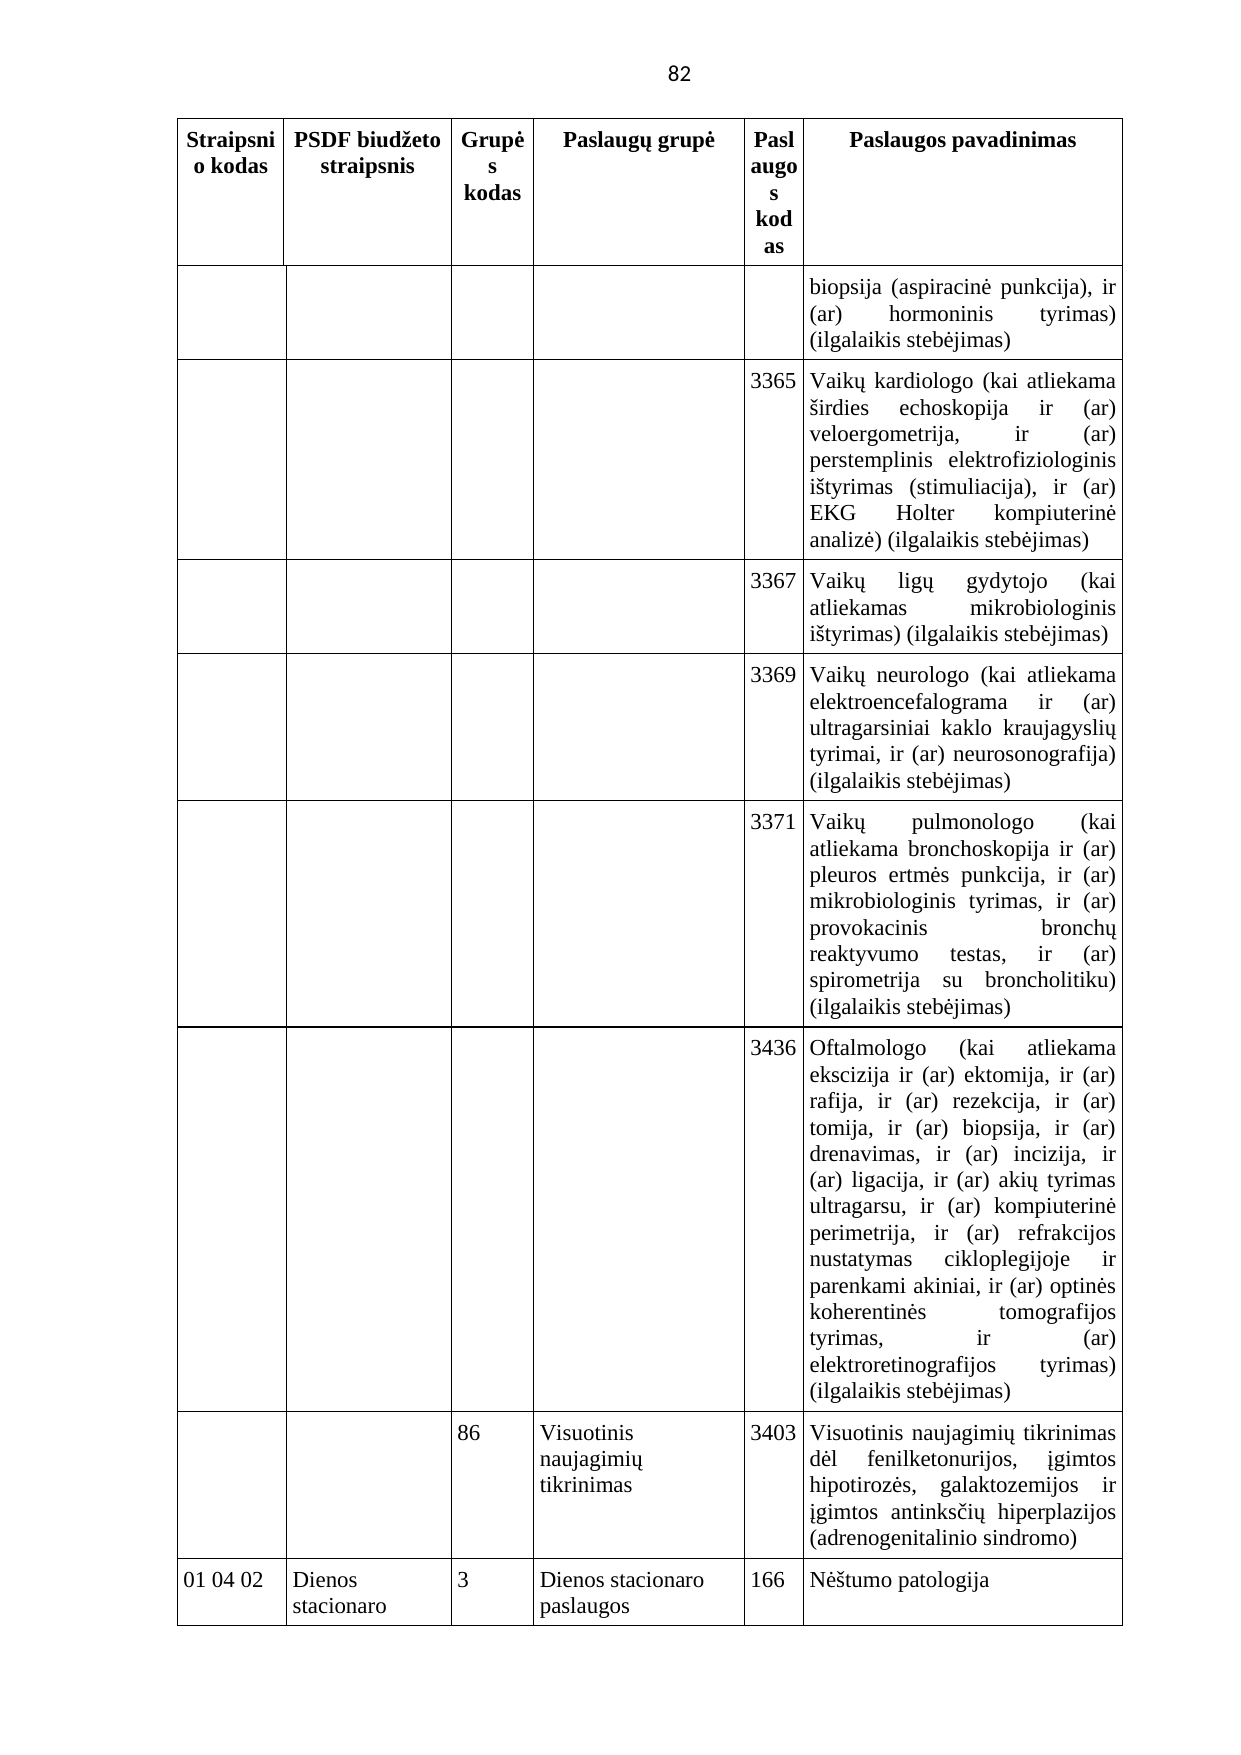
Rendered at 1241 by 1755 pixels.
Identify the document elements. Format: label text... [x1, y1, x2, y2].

table_cell Vaikų neurologo (kai atliekama elektroencefalograma ir (ar) ultragarsiniai kaklo kraujagyslių tyrimai, ir (ar) neurosonografija) (ilgalaikis stebėjimas) [804, 654, 1122, 800]
table_cell [287, 1412, 451, 1557]
table_cell biopsija (aspiracinė punkcija), ir (ar) hormoninis tyrimas) (ilgalaikis stebėjimas) [804, 266, 1122, 359]
table_header Paslaugos pavadinimas [804, 119, 1122, 265]
table_cell [534, 560, 744, 653]
table_cell Vaikų pulmonologo (kai atliekama bronchoskopija ir (ar) pleuros ertmės punkcija, ir (ar) mikrobiologinis tyrimas, ir (ar) provokacinis bronchų reaktyvumo testas, ir (ar) spirometrija su broncholitiku) (ilgalaikis stebėjimas) [804, 801, 1122, 1026]
table_cell [287, 654, 451, 800]
table_cell 166 [745, 1559, 803, 1625]
table_cell 3 [452, 1559, 533, 1625]
table_cell [452, 801, 533, 1026]
table_cell [178, 266, 286, 359]
table_cell [534, 1028, 744, 1411]
table_cell [287, 360, 451, 559]
table_cell [178, 560, 286, 653]
table_cell Visuotinis naujagimių tikrinimas [534, 1412, 744, 1557]
table_cell [178, 360, 286, 559]
table_cell 3367 [745, 560, 803, 653]
table_cell Nėštumo patologija [804, 1559, 1122, 1625]
table_cell [452, 360, 533, 559]
table_header Grupės kodas [452, 119, 533, 265]
table_cell [534, 360, 744, 559]
table_cell Dienos stacionaro [287, 1559, 451, 1625]
table_cell [178, 1412, 286, 1557]
table_cell [534, 654, 744, 800]
table_cell 3365 [745, 360, 803, 559]
table_header Paslaugos kodas [745, 119, 803, 265]
table_cell [452, 654, 533, 800]
table_cell 3436 [745, 1028, 803, 1411]
table_cell [534, 801, 744, 1026]
table_cell [178, 1028, 286, 1411]
table_header Paslaugų grupė [534, 119, 744, 265]
table_cell Oftalmologo (kai atliekama ekscizija ir (ar) ektomija, ir (ar) rafija, ir (ar) rezekcija, ir (ar) tomija, ir (ar) biopsija, ir (ar) drenavimas, ir (ar) incizija, ir (ar) ligacija, ir (ar) akių tyrimas ultragarsu, ir (ar) kompiuterinė perimetrija, ir (ar) refrakcijos nustatymas cikloplegijoje ir parenkami akiniai, ir (ar) optinės koherentinės tomografijos tyrimas, ir (ar) elektroretinografijos tyrimas) (ilgalaikis stebėjimas) [804, 1028, 1122, 1411]
table_cell Vaikų ligų gydytojo (kai atliekamas mikrobiologinis ištyrimas) (ilgalaikis stebėjimas) [804, 560, 1122, 653]
table_cell Dienos stacionaro paslaugos [534, 1559, 744, 1625]
table_cell 01 04 02 [178, 1559, 286, 1625]
table_cell [452, 266, 533, 359]
table_cell [287, 560, 451, 653]
table_cell Vaikų kardiologo (kai atliekama širdies echoskopija ir (ar) veloergometrija, ir (ar) perstemplinis elektrofiziologinis ištyrimas (stimuliacija), ir (ar) EKG Holter kompiuterinė analizė) (ilgalaikis stebėjimas) [804, 360, 1122, 559]
table_cell [287, 266, 451, 359]
table_cell [178, 801, 286, 1026]
table_cell [534, 266, 744, 359]
table_cell [452, 1028, 533, 1411]
table_cell [287, 801, 451, 1026]
table_cell [452, 560, 533, 653]
table_cell [178, 654, 286, 800]
table_cell [745, 266, 803, 359]
table_header PSDF biudžeto straipsnis [284, 119, 451, 265]
table_cell 86 [452, 1412, 533, 1557]
table_cell 3403 [745, 1412, 803, 1557]
table_cell 3369 [745, 654, 803, 800]
table_header Straipsnio kodas [178, 119, 283, 265]
table_cell Visuotinis naujagimių tikrinimas dėl fenilketonurijos, įgimtos hipotirozės, galaktozemijos ir įgimtos antinksčių hiperplazijos (adrenogenitalinio sindromo) [804, 1412, 1122, 1557]
table_cell [287, 1028, 451, 1411]
table_cell 3371 [745, 801, 803, 1026]
